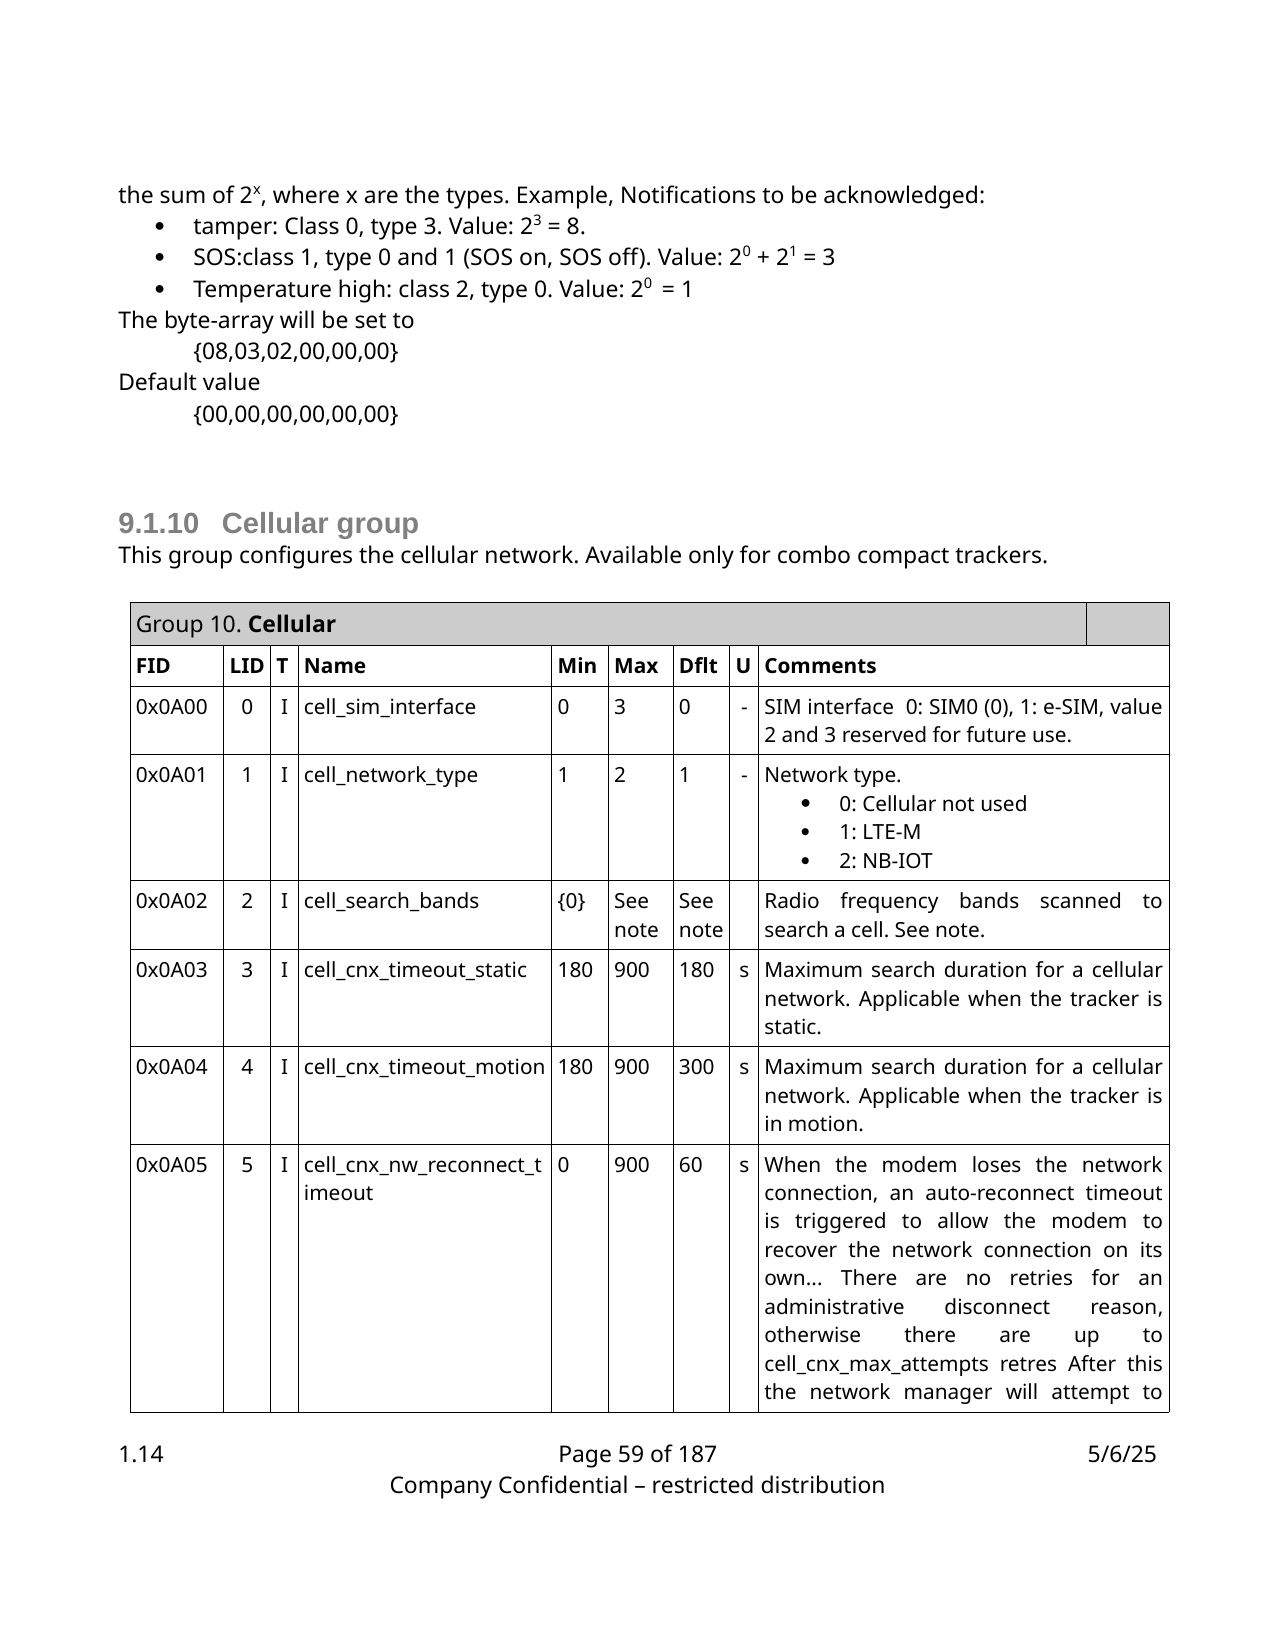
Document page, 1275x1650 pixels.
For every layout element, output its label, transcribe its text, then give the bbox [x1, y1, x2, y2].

table_cell 0x0A03 [131, 950, 223, 1046]
table_cell 2 [224, 881, 270, 949]
table_cell Maximum search duration for a cellular network. Applicable when the tracker is in motion. [759, 1047, 1169, 1143]
table_cell Name [299, 646, 551, 686]
table_cell I [271, 1145, 298, 1411]
table_cell Comments [759, 646, 1169, 686]
table_cell 1 [674, 755, 729, 880]
table_cell 3 [609, 687, 673, 754]
table_cell 2 [609, 755, 673, 880]
list SOS:class 1, type 0 and 1 (SOS on, SOS off). Value: 20 + 21 = 3 [156, 241, 1157, 272]
table_cell 0 [674, 687, 729, 754]
table_cell cell_cnx_timeout_motion [299, 1047, 551, 1143]
table_cell 180 [674, 950, 729, 1046]
table_cell I [271, 881, 298, 949]
table_header Group 10. Cellular [131, 603, 1086, 645]
text This group configures the cellular network. Available only for combo compact trackers. [118, 539, 1157, 571]
table_cell cell_sim_interface [299, 687, 551, 754]
table_cell SIM interface 0: SIM0 (0), 1: e-SIM, value 2 and 3 reserved for future use. [759, 687, 1169, 754]
table_cell Radio frequency bands scanned to search a cell. See note. [759, 881, 1169, 949]
text {00,00,00,00,00,00} [118, 397, 1157, 429]
table_cell 5 [224, 1145, 270, 1411]
table_cell cell_network_type [299, 755, 551, 880]
table_cell 60 [674, 1145, 729, 1411]
list Temperature high: class 2, type 0. Value: 20 = 1 [156, 272, 1157, 304]
table_cell Maximum search duration for a cellular network. Applicable when the tracker is static. [759, 950, 1169, 1046]
table_cell {0} [552, 881, 608, 949]
table_cell When the modem loses the network connection, an auto-reconnect timeout is triggered to allow the modem to recover the network connection on its own... There are no retries for an administrative disconnect reason, otherwise there are up to cell_cnx_max_attempts retres After this the network manager will attempt to [759, 1145, 1169, 1411]
table_cell 0 [552, 1145, 608, 1411]
table_cell 180 [552, 1047, 608, 1143]
text {08,03,02,00,00,00} [118, 335, 1157, 366]
table_cell LID [224, 646, 270, 686]
table_cell cell_search_bands [299, 881, 551, 949]
table_cell I [271, 755, 298, 880]
table_cell cell_cnx_timeout_static [299, 950, 551, 1046]
table_header [1087, 603, 1169, 645]
table_cell T [271, 646, 298, 686]
table_cell [730, 881, 758, 949]
table_cell 900 [609, 950, 673, 1046]
table_cell FID [131, 646, 223, 686]
text The byte-array will be set to [118, 304, 1157, 335]
subtitle Cellular group [118, 506, 1157, 539]
table_cell 3 [224, 950, 270, 1046]
table_cell I [271, 687, 298, 754]
table_cell s [730, 950, 758, 1046]
table_cell U [730, 646, 758, 686]
table_cell 0 [224, 687, 270, 754]
text Default value [118, 366, 1157, 397]
list tamper: Class 0, type 3. Value: 23 = 8. [156, 210, 1157, 241]
table_cell Max [609, 646, 673, 686]
table_cell - [730, 755, 758, 880]
table_cell cell_cnx_nw_reconnect_timeout [299, 1145, 551, 1411]
table_cell 4 [224, 1047, 270, 1143]
table_cell - [730, 687, 758, 754]
table_cell Min [552, 646, 608, 686]
table_cell 0x0A02 [131, 881, 223, 949]
table_cell s [730, 1047, 758, 1143]
table_cell 900 [609, 1047, 673, 1143]
table_cell 0x0A00 [131, 687, 223, 754]
table_cell 900 [609, 1145, 673, 1411]
table_cell I [271, 1047, 298, 1143]
table_cell s [730, 1145, 758, 1411]
table_cell Network type. 0: Cellular not used 1: LTE-M 2: NB-IOT [759, 755, 1169, 880]
table_cell See note [674, 881, 729, 949]
table_cell See note [609, 881, 673, 949]
table_cell Dflt [674, 646, 729, 686]
table_cell 0x0A04 [131, 1047, 223, 1143]
table_cell 300 [674, 1047, 729, 1143]
table_cell 1 [224, 755, 270, 880]
table_cell 0 [552, 687, 608, 754]
table_cell I [271, 950, 298, 1046]
table_cell 1 [552, 755, 608, 880]
table_cell 0x0A05 [131, 1145, 223, 1411]
table_cell 180 [552, 950, 608, 1046]
table_cell 0x0A01 [131, 755, 223, 880]
text the sum of 2x, where x are the types. Example, Notifications to be acknowledged: [118, 179, 1157, 210]
